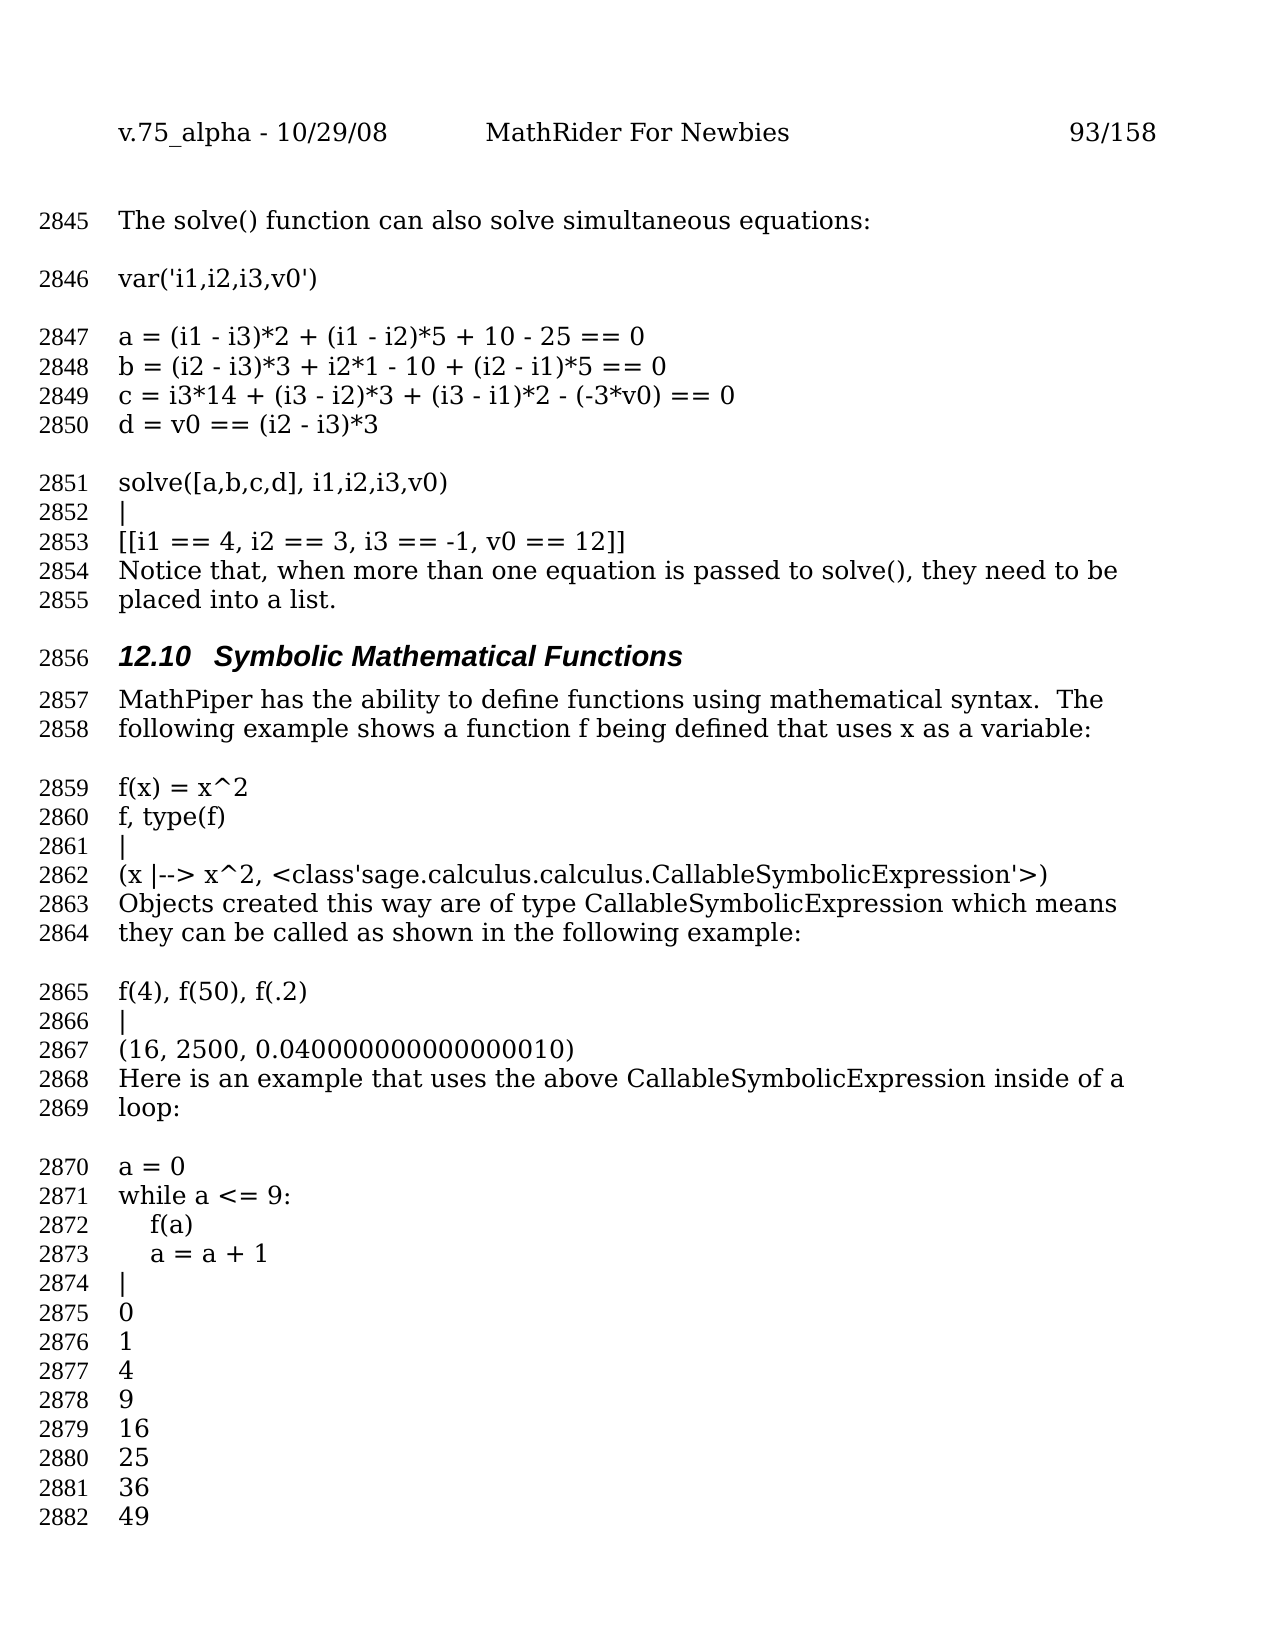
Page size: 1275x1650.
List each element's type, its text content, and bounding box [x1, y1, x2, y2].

text 9 [118, 1385, 1157, 1414]
text a = (i1 - i3)*2 + (i1 - i2)*5 + 10 - 25 == 0 [118, 323, 1157, 352]
text 4 [118, 1356, 1157, 1385]
text | [118, 831, 1157, 860]
text f(x) = x^2 [118, 773, 1157, 802]
subtitle Symbolic Mathematical Functions [118, 639, 1157, 673]
text b = (i2 - i3)*3 + i2*1 - 10 + (i2 - i1)*5 == 0 [118, 352, 1157, 381]
text | [118, 1006, 1157, 1035]
text MathPiper has the ability to define functions using mathematical syntax. The following example shows a function f being defined that uses x as a variable: [118, 685, 1157, 744]
text | [118, 1269, 1157, 1298]
text f(a) [118, 1210, 1157, 1239]
text a = 0 [118, 1152, 1157, 1181]
text (16, 2500, 0.040000000000000010) [118, 1035, 1157, 1064]
text Objects created this way are of type CallableSymbolicExpression which means they can be called as shown in the following example: [118, 889, 1157, 948]
text c = i3*14 + (i3 - i2)*3 + (i3 - i1)*2 - (-3*v0) == 0 [118, 381, 1157, 410]
text The solve() function can also solve simultaneous equations: [118, 206, 1157, 235]
text 25 [118, 1444, 1157, 1473]
text 0 [118, 1298, 1157, 1327]
text a = a + 1 [118, 1239, 1157, 1269]
text Notice that, when more than one equation is passed to solve(), they need to be placed into a list. [118, 556, 1157, 614]
text 49 [118, 1502, 1157, 1531]
text | [118, 498, 1157, 527]
text while a <= 9: [118, 1181, 1157, 1210]
text 1 [118, 1327, 1157, 1356]
text f, type(f) [118, 802, 1157, 831]
text 16 [118, 1414, 1157, 1444]
text d = v0 == (i2 - i3)*3 [118, 410, 1157, 439]
text Here is an example that uses the above CallableSymbolicExpression inside of a loop: [118, 1064, 1157, 1123]
text (x |--> x^2, <class'sage.calculus.calculus.CallableSymbolicExpression'>) [118, 860, 1157, 889]
text var('i1,i2,i3,v0') [118, 264, 1157, 293]
text f(4), f(50), f(.2) [118, 977, 1157, 1006]
text solve([a,b,c,d], i1,i2,i3,v0) [118, 468, 1157, 498]
text [[i1 == 4, i2 == 3, i3 == -1, v0 == 12]] [118, 527, 1157, 556]
text 36 [118, 1473, 1157, 1502]
